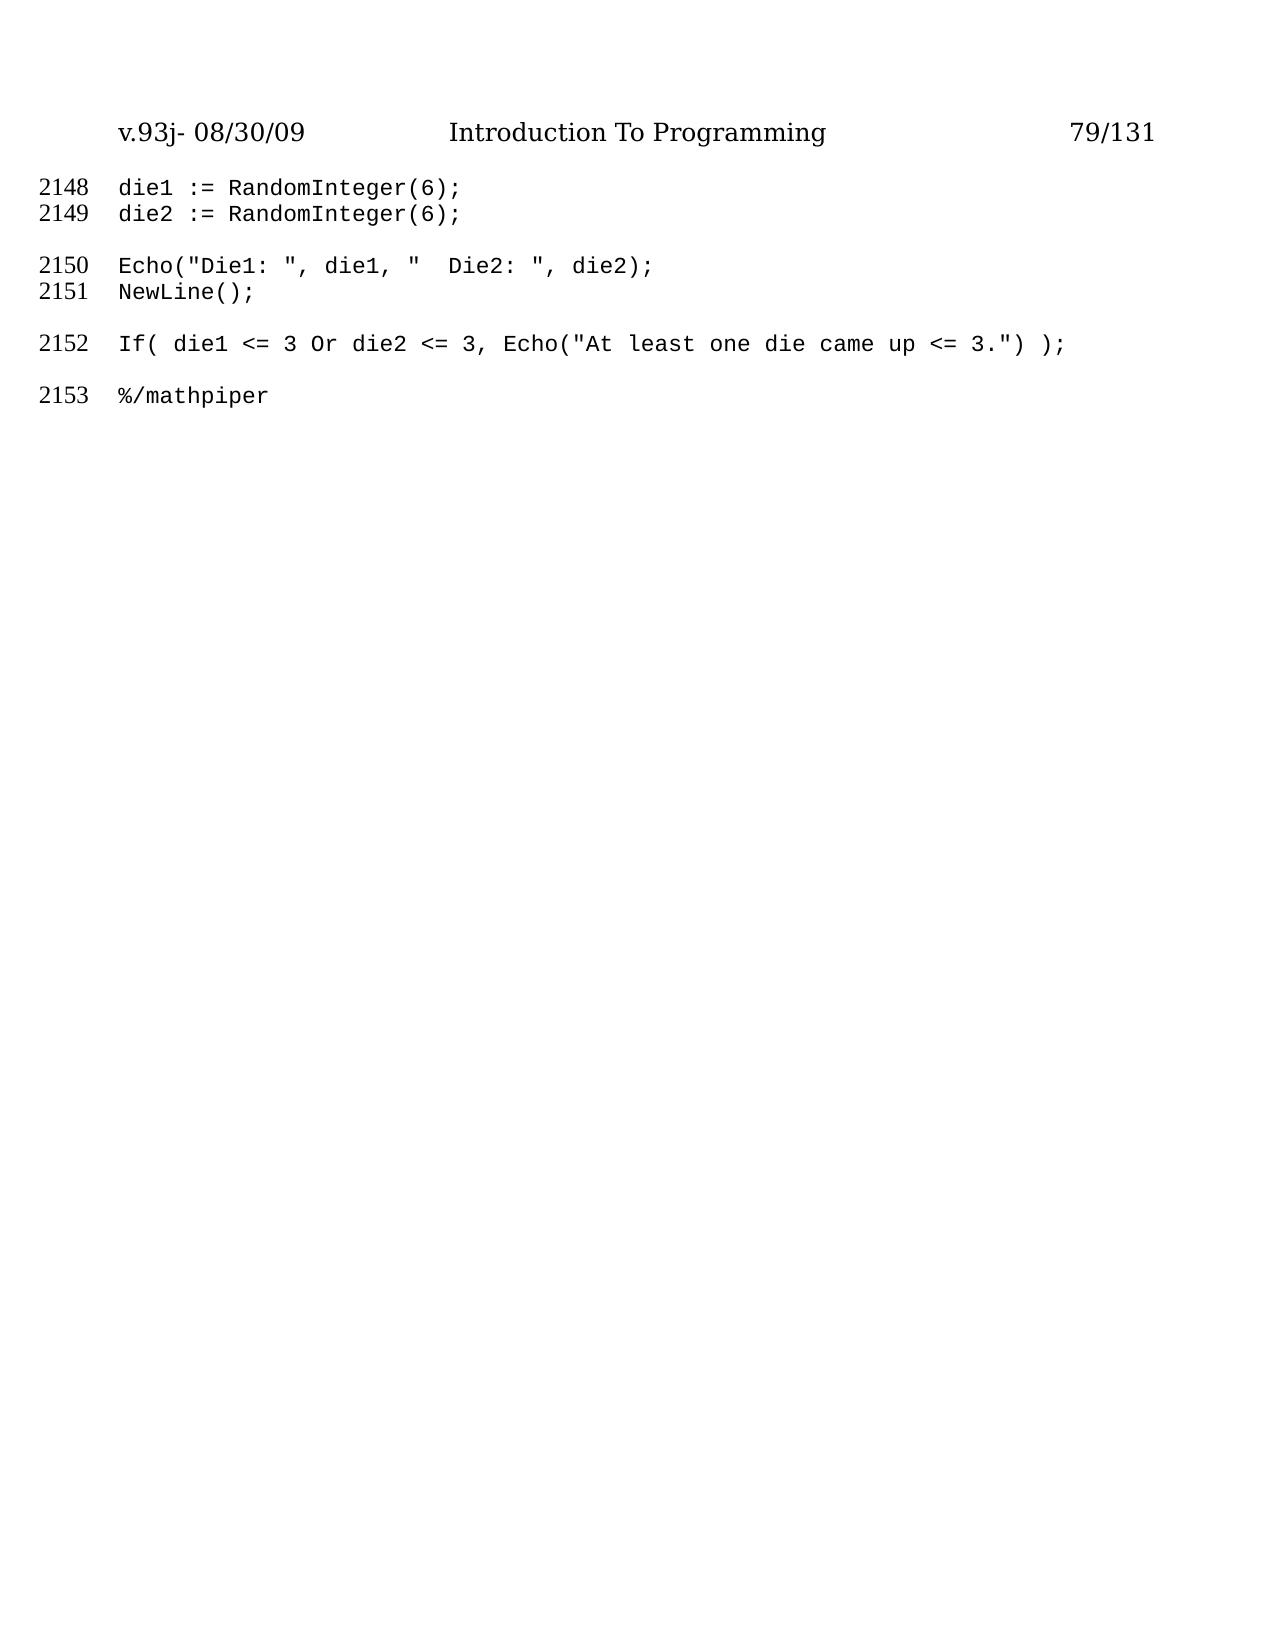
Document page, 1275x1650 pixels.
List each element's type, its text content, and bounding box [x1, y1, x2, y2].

text die1 := RandomInteger(6); [118, 177, 1157, 203]
text NewLine(); [118, 281, 1157, 306]
text %/mathpiper [118, 384, 1157, 410]
text If( die1 <= 3 Or die2 <= 3, Echo("At least one die came up <= 3.") ); [118, 332, 1157, 358]
text Echo("Die1: ", die1, " Die2: ", die2); [118, 254, 1157, 281]
text die2 := RandomInteger(6); [118, 203, 1157, 229]
